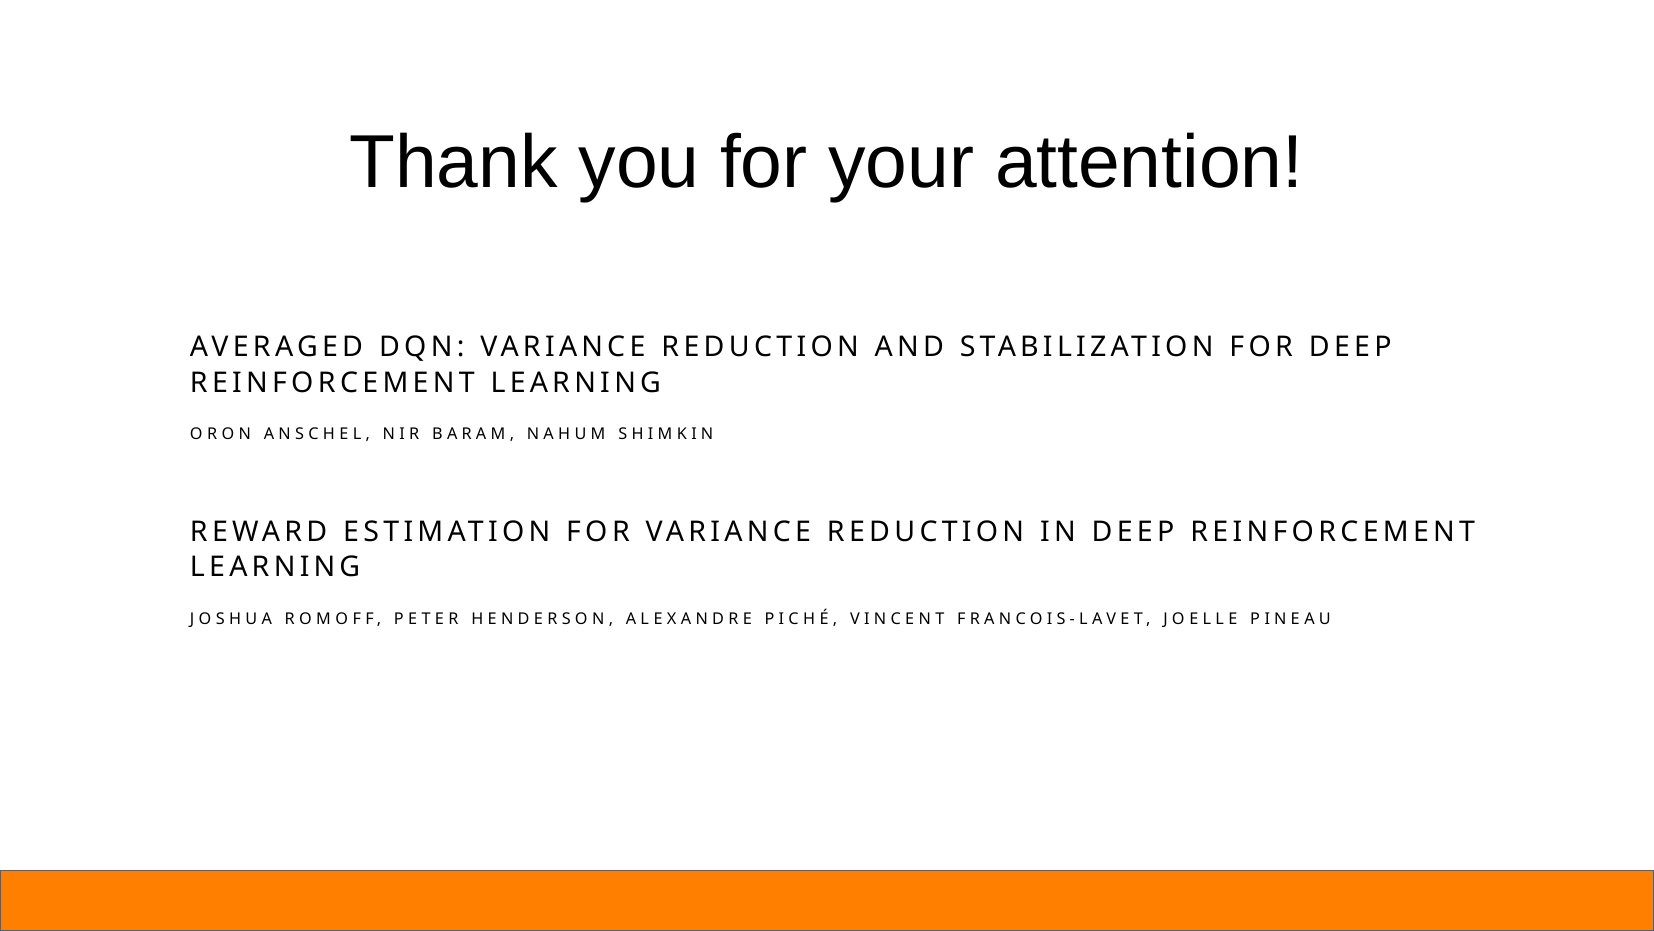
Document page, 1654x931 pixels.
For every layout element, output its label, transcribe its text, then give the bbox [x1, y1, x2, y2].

text_box Averaged dqn: Variance Reduction and stabilization for Deep Reinforcement Learning Oron anschel, nir baram, nahum shimkin Reward Estimation for variance reduction in deep reinforcement learning Joshua romoff, peter Henderson, alexandre piché, vincent francois-lavet, joelle pineau [175, 321, 1501, 637]
text_box [0, 870, 1654, 931]
title Thank you for your attention! [82, 83, 1571, 239]
